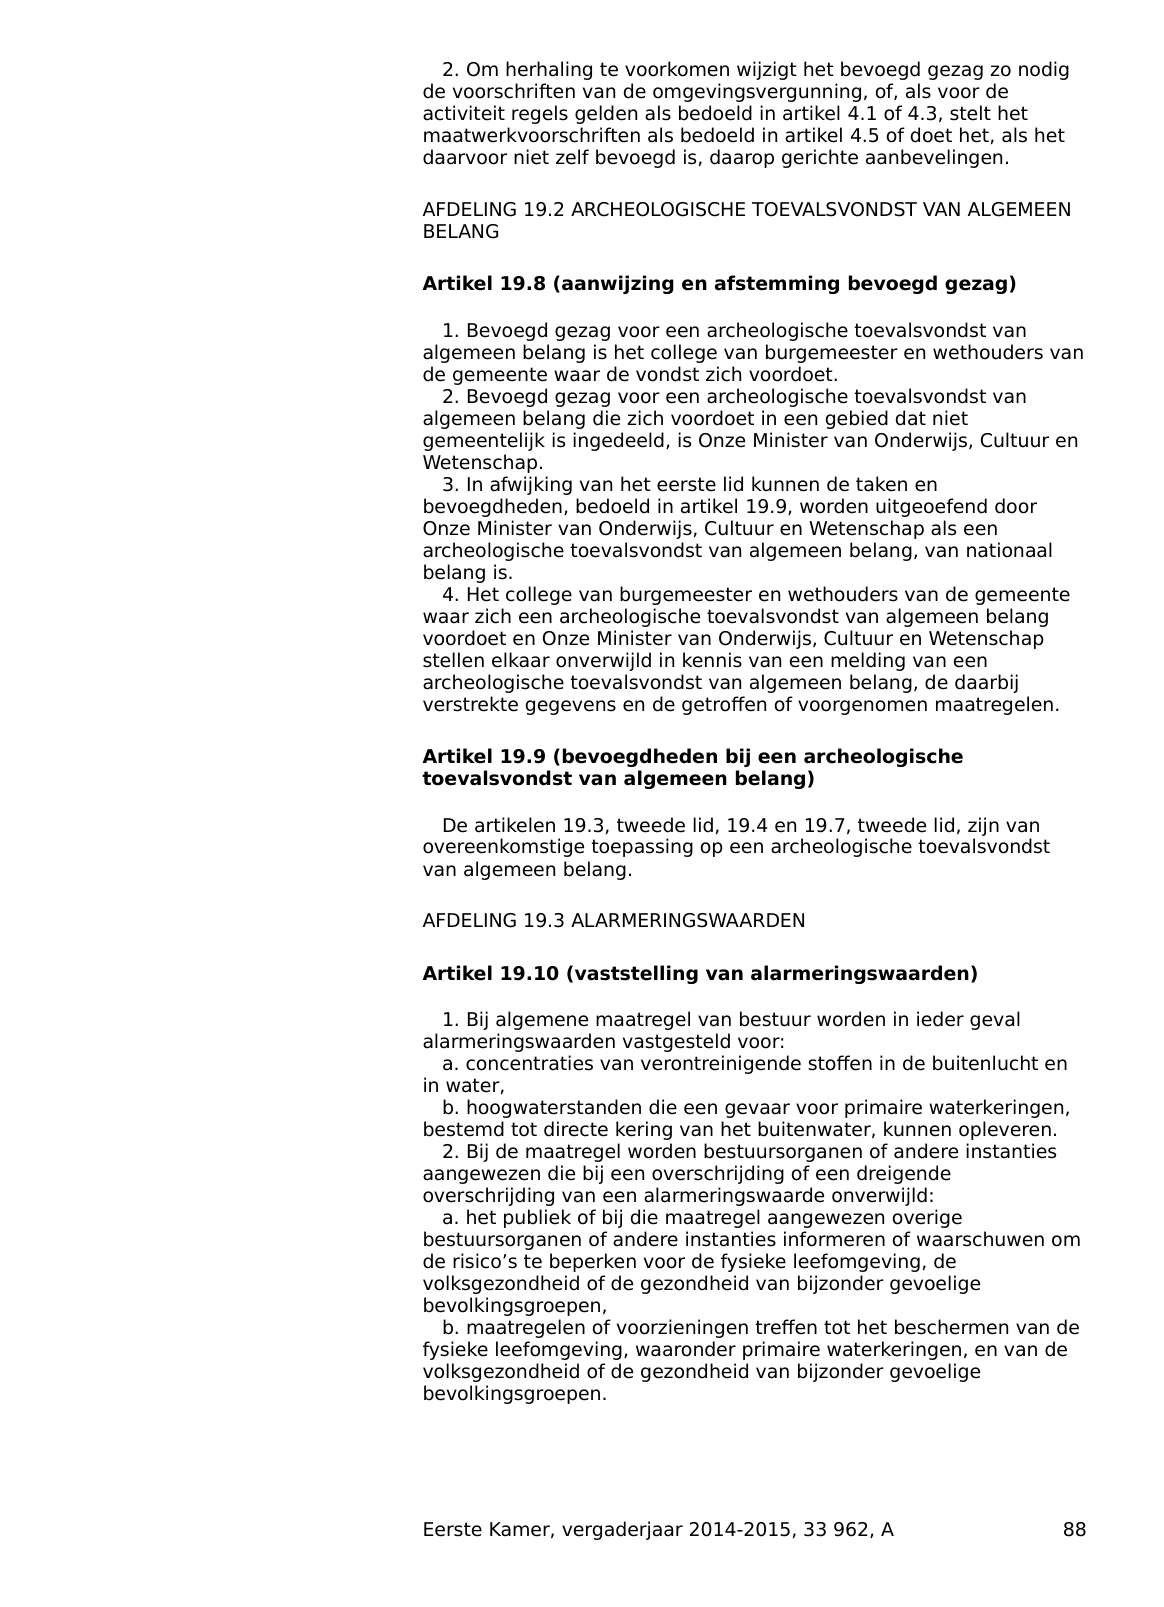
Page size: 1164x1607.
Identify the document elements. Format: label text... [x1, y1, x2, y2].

text 1. Bij algemene maatregel van bestuur worden in ieder geval alarmeringswaarden vastgesteld voor: [422, 1009, 1087, 1053]
text 4. Het college van burgemeester en wethouders van de gemeente waar zich een archeologische toevalsvondst van algemeen belang voordoet en Onze Minister van Onderwijs, Cultuur en Wetenschap stellen elkaar onverwijld in kennis van een melding van een archeologische toevalsvondst van algemeen belang, de daarbij verstrekte gegevens en de getroffen of voorgenomen maatregelen. [422, 584, 1087, 716]
subtitle AFDELING 19.3 ALARMERINGSWAARDEN [422, 910, 1087, 932]
subtitle Artikel 19.9 (bevoegdheden bij een archeologische toevalsvondst van algemeen belang) [422, 746, 1087, 789]
subtitle AFDELING 19.2 ARCHEOLOGISCHE TOEVALSVONDST VAN ALGEMEEN BELANG [422, 199, 1087, 243]
text 3. In afwijking van het eerste lid kunnen de taken en bevoegdheden, bedoeld in artikel 19.9, worden uitgeoefend door Onze Minister van Onderwijs, Cultuur en Wetenschap als een archeologische toevalsvondst van algemeen belang, van nationaal belang is. [422, 474, 1087, 584]
text 1. Bevoegd gezag voor een archeologische toevalsvondst van algemeen belang is het college van burgemeester en wethouders van de gemeente waar de vondst zich voordoet. [422, 320, 1087, 386]
subtitle Artikel 19.10 (vaststelling van alarmeringswaarden) [422, 962, 1087, 984]
text 2. Om herhaling te voorkomen wijzigt het bevoegd gezag zo nodig de voorschriften van de omgevingsvergunning, of, als voor de activiteit regels gelden als bedoeld in artikel 4.1 of 4.3, stelt het maatwerkvoorschriften als bedoeld in artikel 4.5 of doet het, als het daarvoor niet zelf bevoegd is, daarop gerichte aanbevelingen. [422, 59, 1087, 169]
text a. het publiek of bij die maatregel aangewezen overige bestuursorganen of andere instanties informeren of waarschuwen om de risico’s te beperken voor de fysieke leefomgeving, de volksgezondheid of de gezondheid van bijzonder gevoelige bevolkingsgroepen, [422, 1207, 1087, 1317]
text a. concentraties van verontreinigende stoffen in de buitenlucht en in water, [422, 1053, 1087, 1097]
text 2. Bevoegd gezag voor een archeologische toevalsvondst van algemeen belang die zich voordoet in een gebied dat niet gemeentelijk is ingedeeld, is Onze Minister van Onderwijs, Cultuur en Wetenschap. [422, 386, 1087, 474]
subtitle Artikel 19.8 (aanwijzing en afstemming bevoegd gezag) [422, 273, 1087, 295]
text b. hoogwaterstanden die een gevaar voor primaire waterkeringen, bestemd tot directe kering van het buitenwater, kunnen opleveren. [422, 1097, 1087, 1141]
text 2. Bij de maatregel worden bestuursorganen of andere instanties aangewezen die bij een overschrijding of een dreigende overschrijding van een alarmeringswaarde onverwijld: [422, 1141, 1087, 1207]
text De artikelen 19.3, tweede lid, 19.4 en 19.7, tweede lid, zijn van overeenkomstige toepassing op een archeologische toevalsvondst van algemeen belang. [422, 814, 1087, 880]
text b. maatregelen of voorzieningen treffen tot het beschermen van de fysieke leefomgeving, waaronder primaire waterkeringen, en van de volksgezondheid of de gezondheid van bijzonder gevoelige bevolkingsgroepen. [422, 1317, 1087, 1405]
